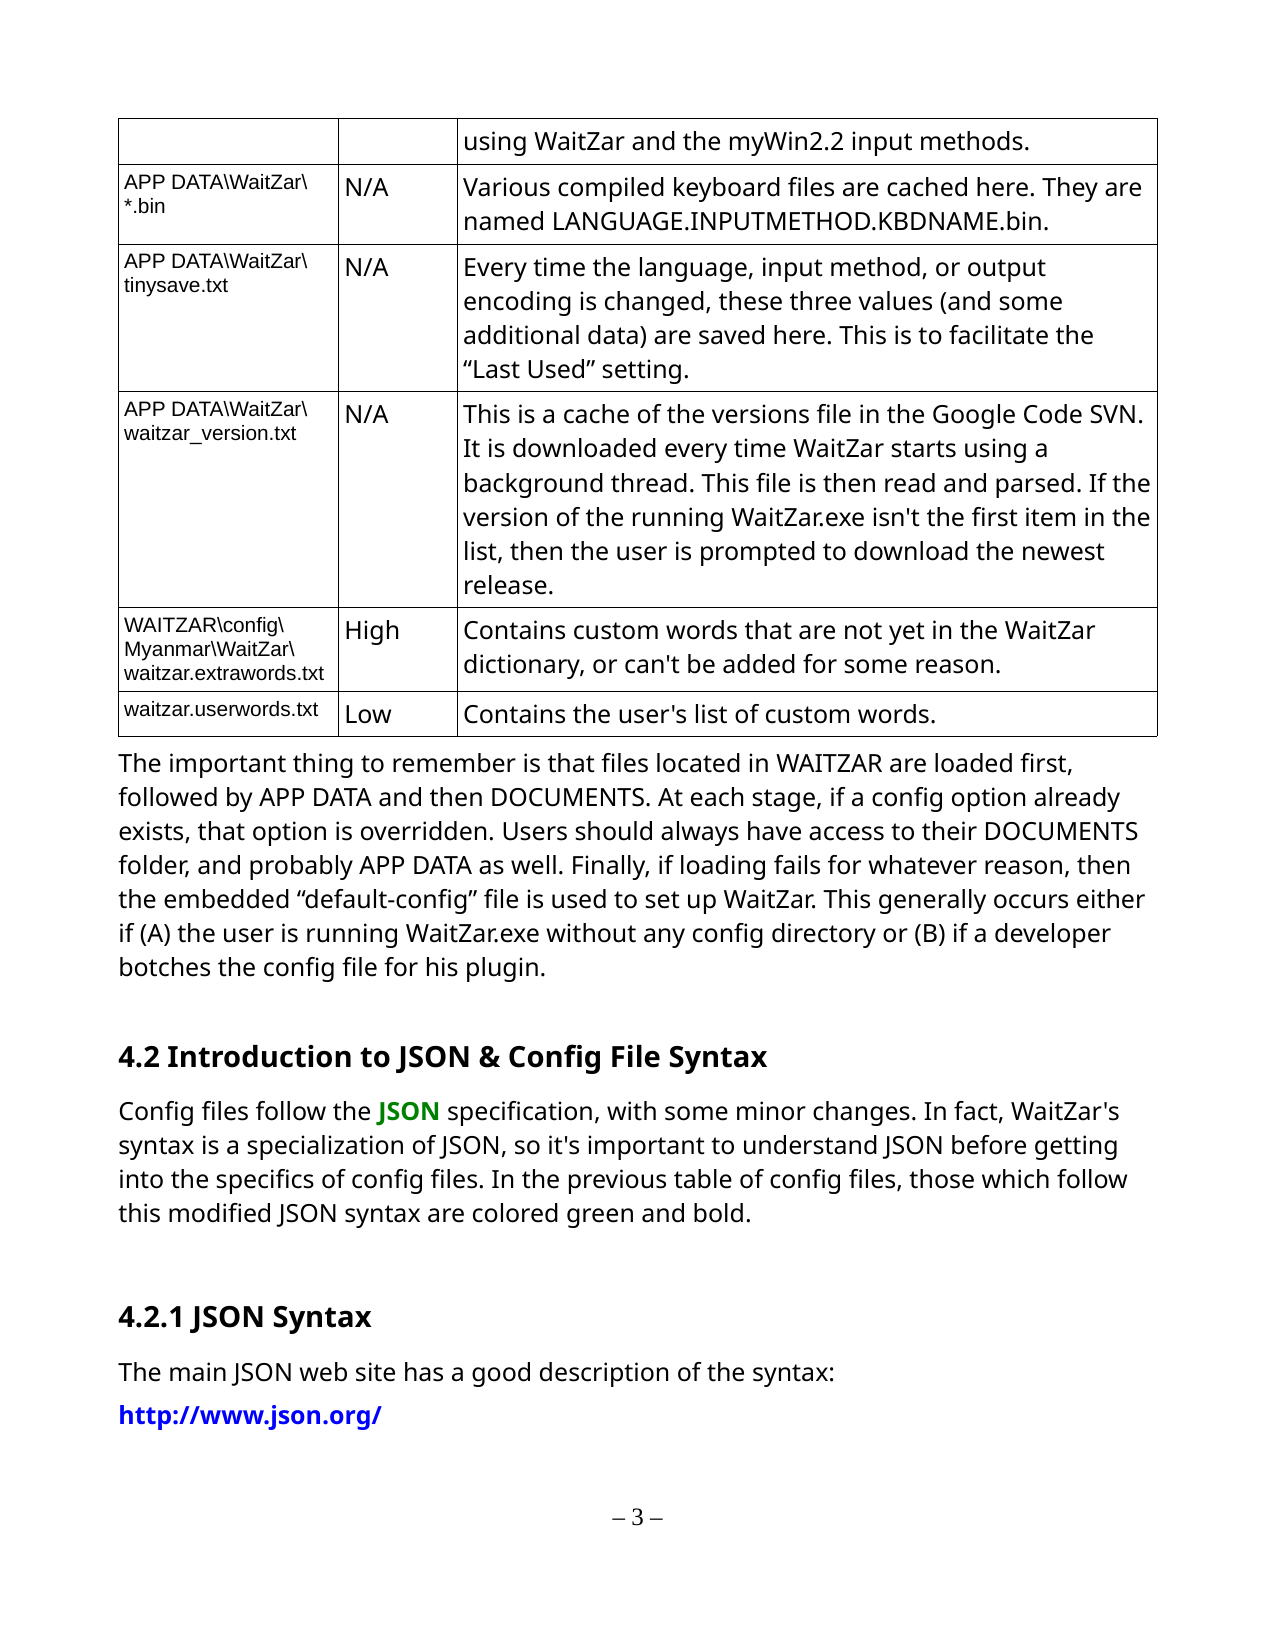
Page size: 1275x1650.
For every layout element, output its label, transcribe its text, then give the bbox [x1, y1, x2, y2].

subtitle 4.2 Introduction to JSON & Config File Syntax [118, 1036, 1157, 1076]
table_cell High [339, 608, 457, 691]
text The main JSON web site has a good description of the syntax: [118, 1354, 1157, 1388]
table_cell WAITZAR\config\Myanmar\WaitZar\waitzar.extrawords.txt [119, 608, 338, 691]
table_cell Contains custom words that are not yet in the WaitZar dictionary, or can't be added for some reason. [458, 608, 1157, 691]
table_cell [339, 119, 457, 164]
table_cell APP DATA\WaitZar\*.bin [119, 165, 338, 243]
table_cell APP DATA\WaitZar\waitzar_version.txt [119, 392, 338, 607]
table_cell N/A [339, 165, 457, 243]
table_cell Contains the user's list of custom words. [458, 692, 1157, 736]
table_cell Every time the language, input method, or output encoding is changed, these three values (and some additional data) are saved here. This is to facilitate the “Last Used” setting. [458, 245, 1157, 391]
text http://www.json.org/ [118, 1397, 1157, 1431]
table_cell Various compiled keyboard files are cached here. They are named LANGUAGE.INPUTMETHOD.KBDNAME.bin. [458, 165, 1157, 243]
table_cell using WaitZar and the myWin2.2 input methods. [458, 119, 1157, 164]
table_cell N/A [339, 392, 457, 607]
table_cell [119, 119, 338, 164]
text The important thing to remember is that files located in WAITZAR are loaded first, followed by APP DATA and then DOCUMENTS. At each stage, if a config option already exists, that option is overridden. Users should always have access to their DOCUMENTS folder, and probably APP DATA as well. Finally, if loading fails for whatever reason, then the embedded “default-config” file is used to set up WaitZar. This generally occurs either if (A) the user is running WaitZar.exe without any config directory or (B) if a developer botches the config file for his plugin. [118, 745, 1157, 984]
table_cell This is a cache of the versions file in the Google Code SVN. It is downloaded every time WaitZar starts using a background thread. This file is then read and parsed. If the version of the running WaitZar.exe isn't the first item in the list, then the user is prompted to download the newest release. [458, 392, 1157, 607]
table_cell Low [339, 692, 457, 736]
table_cell waitzar.userwords.txt [119, 692, 338, 736]
text Config files follow the JSON specification, with some minor changes. In fact, WaitZar's syntax is a specialization of JSON, so it's important to understand JSON before getting into the specifics of config files. In the previous table of config files, those which follow this modified JSON syntax are colored green and bold. [118, 1093, 1157, 1230]
table_cell APP DATA\WaitZar\tinysave.txt [119, 245, 338, 391]
table_cell N/A [339, 245, 457, 391]
subtitle 4.2.1 JSON Syntax [118, 1297, 1157, 1336]
